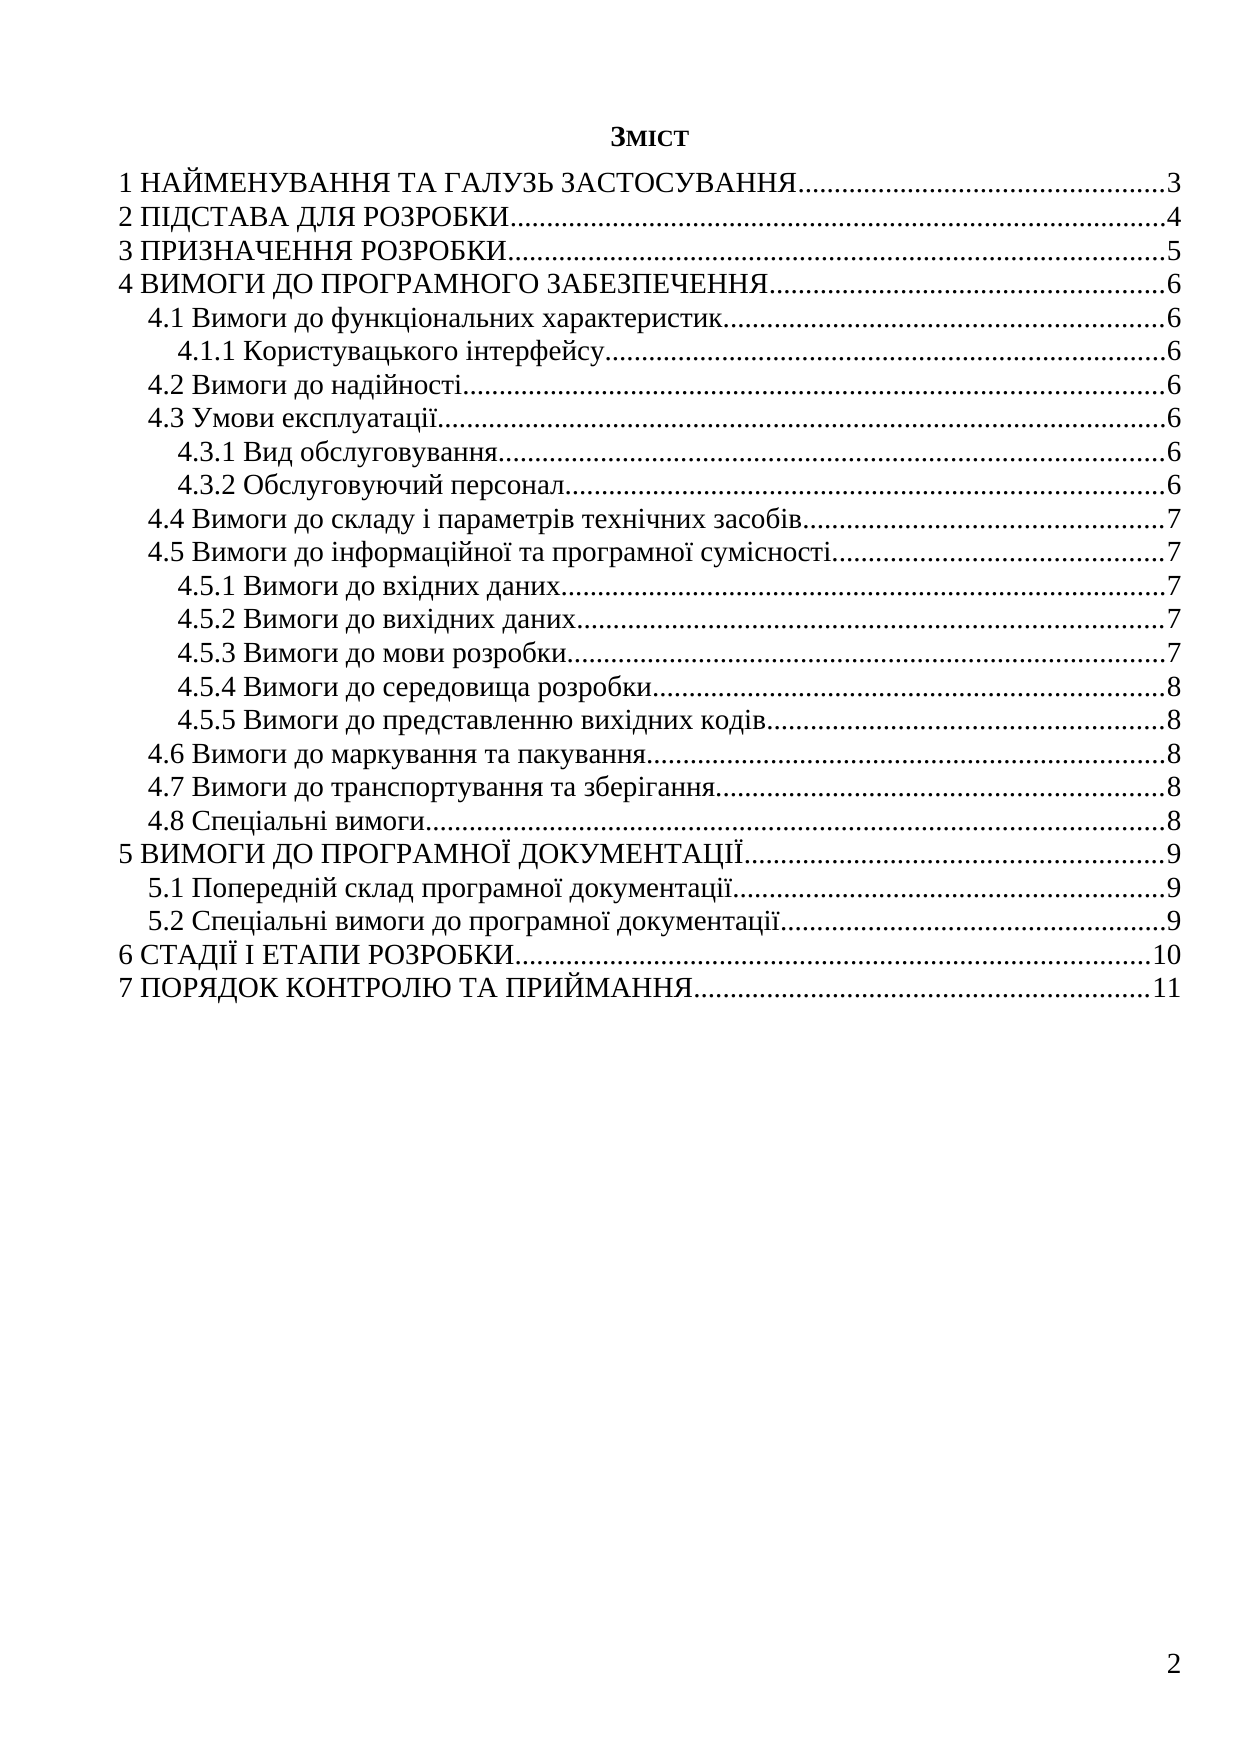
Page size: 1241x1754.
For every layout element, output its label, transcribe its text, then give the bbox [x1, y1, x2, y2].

text 4.5.2 Вимоги до вихідних даних 7 [177, 602, 1181, 635]
text 4.5.5 Вимоги до представленню вихідних кодів 8 [177, 702, 1181, 736]
text 4.1.1 Користувацького інтерфейсу 6 [177, 333, 1181, 367]
text 7 ПОРЯДОК КОНТРОЛЮ ТА ПРИЙМАННЯ 11 [118, 971, 1181, 1004]
text 6 СТАДІЇ І ЕТАПИ РОЗРОБКИ 10 [118, 937, 1181, 971]
text 4.5.4 Вимоги до середовища розробки 8 [177, 669, 1181, 702]
text 4.1 Вимоги до функціональних характеристик 6 [148, 300, 1181, 333]
text 4.3.1 Вид обслуговування 6 [177, 434, 1181, 467]
text 4 ВИМОГИ ДО ПРОГРАМНОГО ЗАБЕЗПЕЧЕННЯ 6 [118, 266, 1181, 300]
text 2 ПІДСТАВА ДЛЯ РОЗРОБКИ 4 [118, 199, 1181, 233]
text 4.3 Умови експлуатації 6 [148, 400, 1181, 434]
text 5 ВИМОГИ ДО ПРОГРАМНОЇ ДОКУМЕНТАЦІЇ 9 [118, 836, 1181, 870]
text 1 НАЙМЕНУВАННЯ ТА ГАЛУЗЬ ЗАСТОСУВАННЯ 3 [118, 166, 1181, 199]
text 5.2 Спеціальні вимоги до програмної документації 9 [148, 903, 1181, 937]
text 4.8 Спеціальні вимоги 8 [148, 803, 1181, 836]
text 4.7 Вимоги до транспортування та зберігання 8 [148, 769, 1181, 803]
text 4.6 Вимоги до маркування та пакування 8 [148, 736, 1181, 769]
text 4.5 Вимоги до інформаційної та програмної сумісності 7 [148, 534, 1181, 568]
text 4.5.1 Вимоги до вхідних даних 7 [177, 568, 1181, 602]
text 3 ПРИЗНАЧЕННЯ РОЗРОБКИ 5 [118, 233, 1181, 266]
text 4.3.2 Обслуговуючий персонал 6 [177, 467, 1181, 501]
text 5.1 Попередній склад програмної документації 9 [148, 870, 1181, 903]
text 4.5.3 Вимоги до мови розробки 7 [177, 635, 1181, 669]
text 4.2 Вимоги до надійності 6 [148, 367, 1181, 400]
text 4.4 Вимоги до складу і параметрів технічних засобів 7 [148, 501, 1181, 534]
text Зміст [118, 119, 1181, 153]
